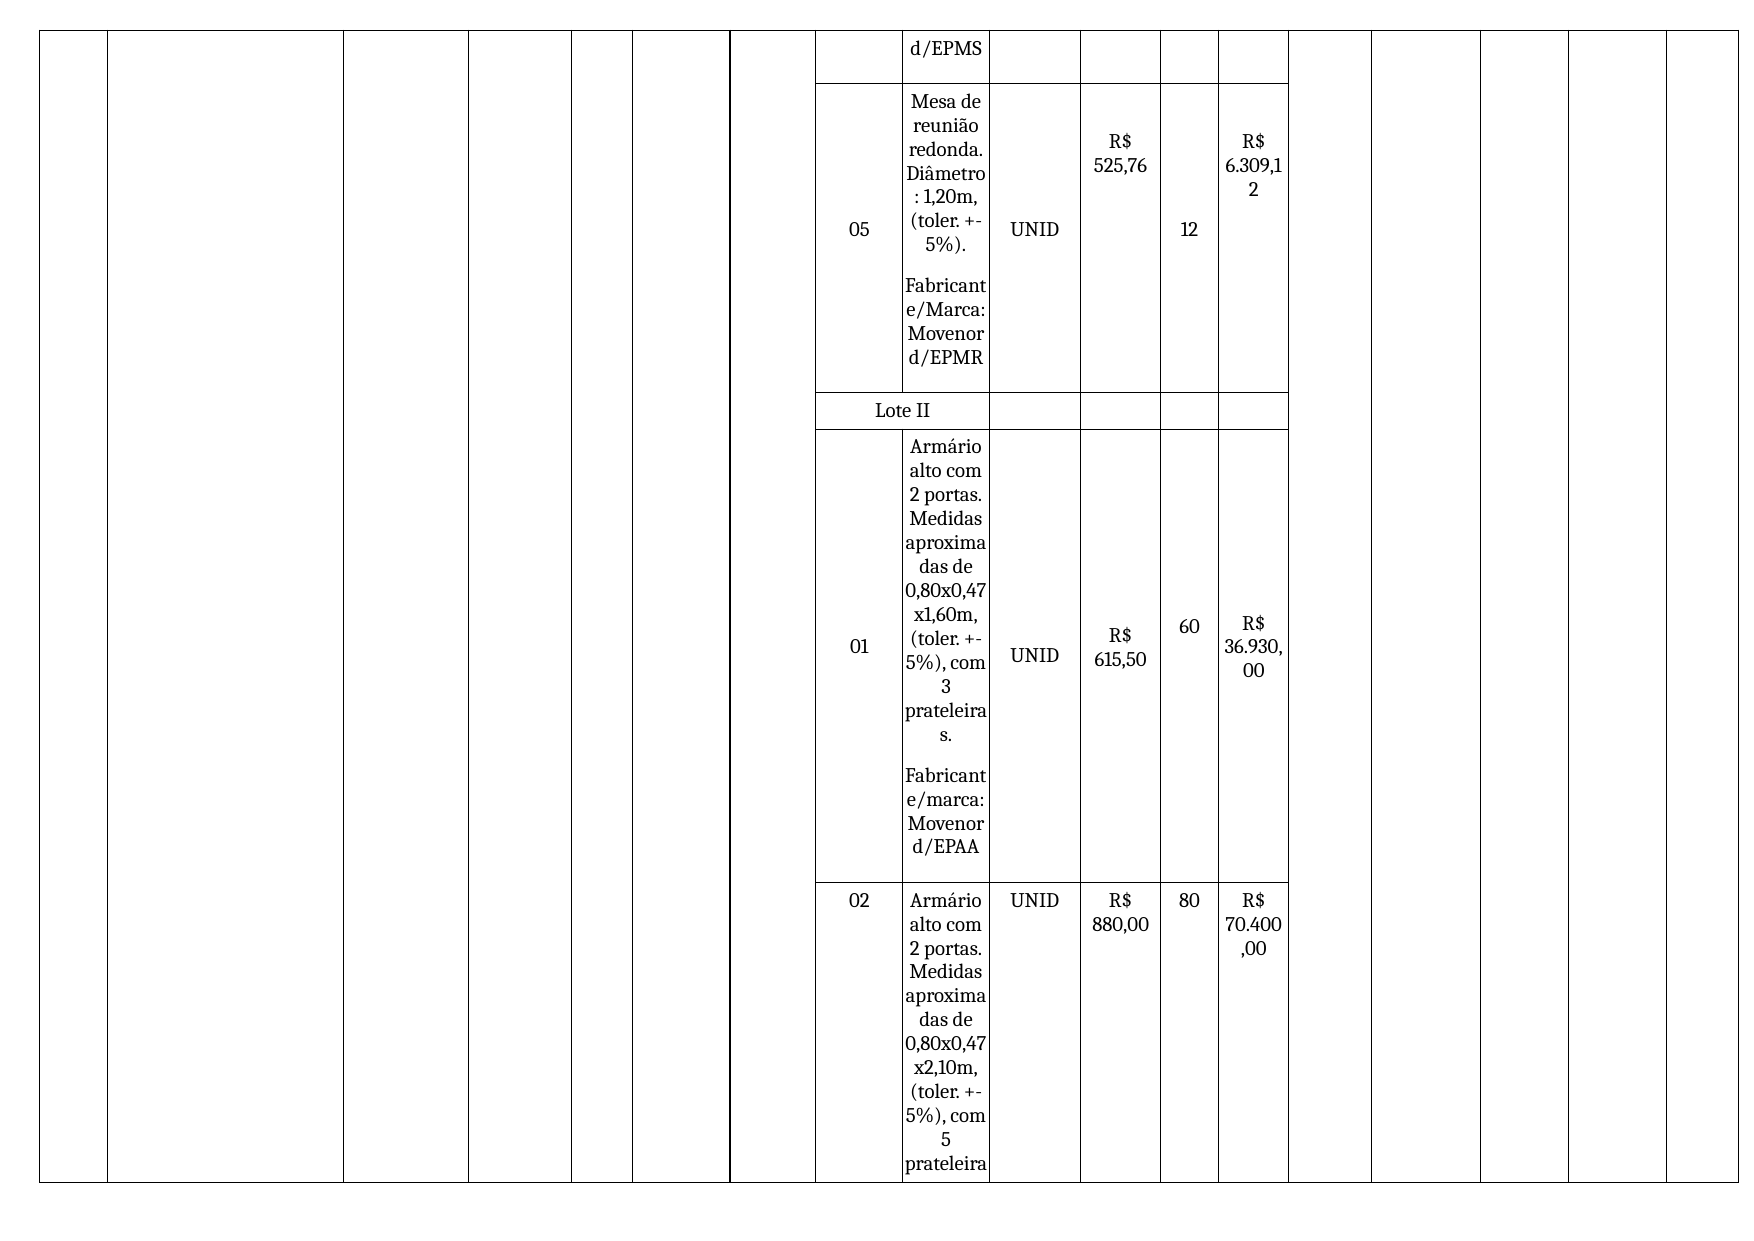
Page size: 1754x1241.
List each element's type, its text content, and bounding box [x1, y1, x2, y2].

table_cell [990, 393, 1080, 428]
table_cell [1569, 31, 1666, 1182]
table_cell [344, 31, 468, 1182]
table_cell UNID [990, 430, 1080, 882]
table_cell [572, 31, 632, 1182]
table_cell [1219, 393, 1288, 428]
table_cell Mesa de reunião redonda. Diâmetro: 1,20m, (toler. +-5%). Fabricante/Marca: Movenord/EPMR [903, 84, 989, 392]
table_cell [990, 31, 1080, 83]
table_cell [1289, 31, 1371, 1182]
table_cell Armário alto com 2 portas. Medidas aproximadas de 0,80x0,47x1,60m, (toler. +-5%), com 3 prateleiras. Fabricante/marca: Movenord/EPAA [903, 430, 989, 882]
table_cell R$ 525,76 [1081, 84, 1160, 392]
table_cell [816, 31, 902, 83]
table_cell [1081, 393, 1160, 428]
table_cell d/EPMS [903, 31, 989, 83]
table_cell R$ 36.930,00 [1219, 430, 1288, 882]
table_cell 80 [1161, 883, 1218, 1182]
table_cell [108, 31, 343, 1182]
table_cell [1161, 393, 1218, 428]
table_cell 02 [816, 883, 902, 1182]
table_cell [1161, 31, 1218, 83]
table_cell 01 [816, 430, 902, 882]
table_cell UNID [990, 883, 1080, 1182]
table_cell Armário alto com 2 portas. Medidas aproximadas de 0,80x0,47x2,10m, (toler. +- 5%), com 5 prateleira [903, 883, 989, 1182]
table_cell R$ 615,50 [1081, 430, 1160, 882]
table_cell [1481, 31, 1568, 1182]
table_cell R$ 6.309,12 [1219, 84, 1288, 392]
table_cell 05 [816, 84, 902, 392]
table_cell UNID [990, 84, 1080, 392]
table_cell [1372, 31, 1480, 1182]
table_cell [1667, 31, 1738, 1182]
table_cell [1081, 31, 1160, 83]
table_cell [1219, 31, 1288, 83]
table_cell R$ 880,00 [1081, 883, 1160, 1182]
table_cell Lote II [816, 393, 989, 428]
table_cell [469, 31, 571, 1182]
table_cell [633, 31, 729, 1182]
table_cell 12 [1161, 84, 1218, 392]
table_cell R$ 70.400,00 [1219, 883, 1288, 1182]
table_cell [731, 31, 815, 1182]
table_cell [40, 31, 107, 1182]
table_cell 60 [1161, 430, 1218, 882]
